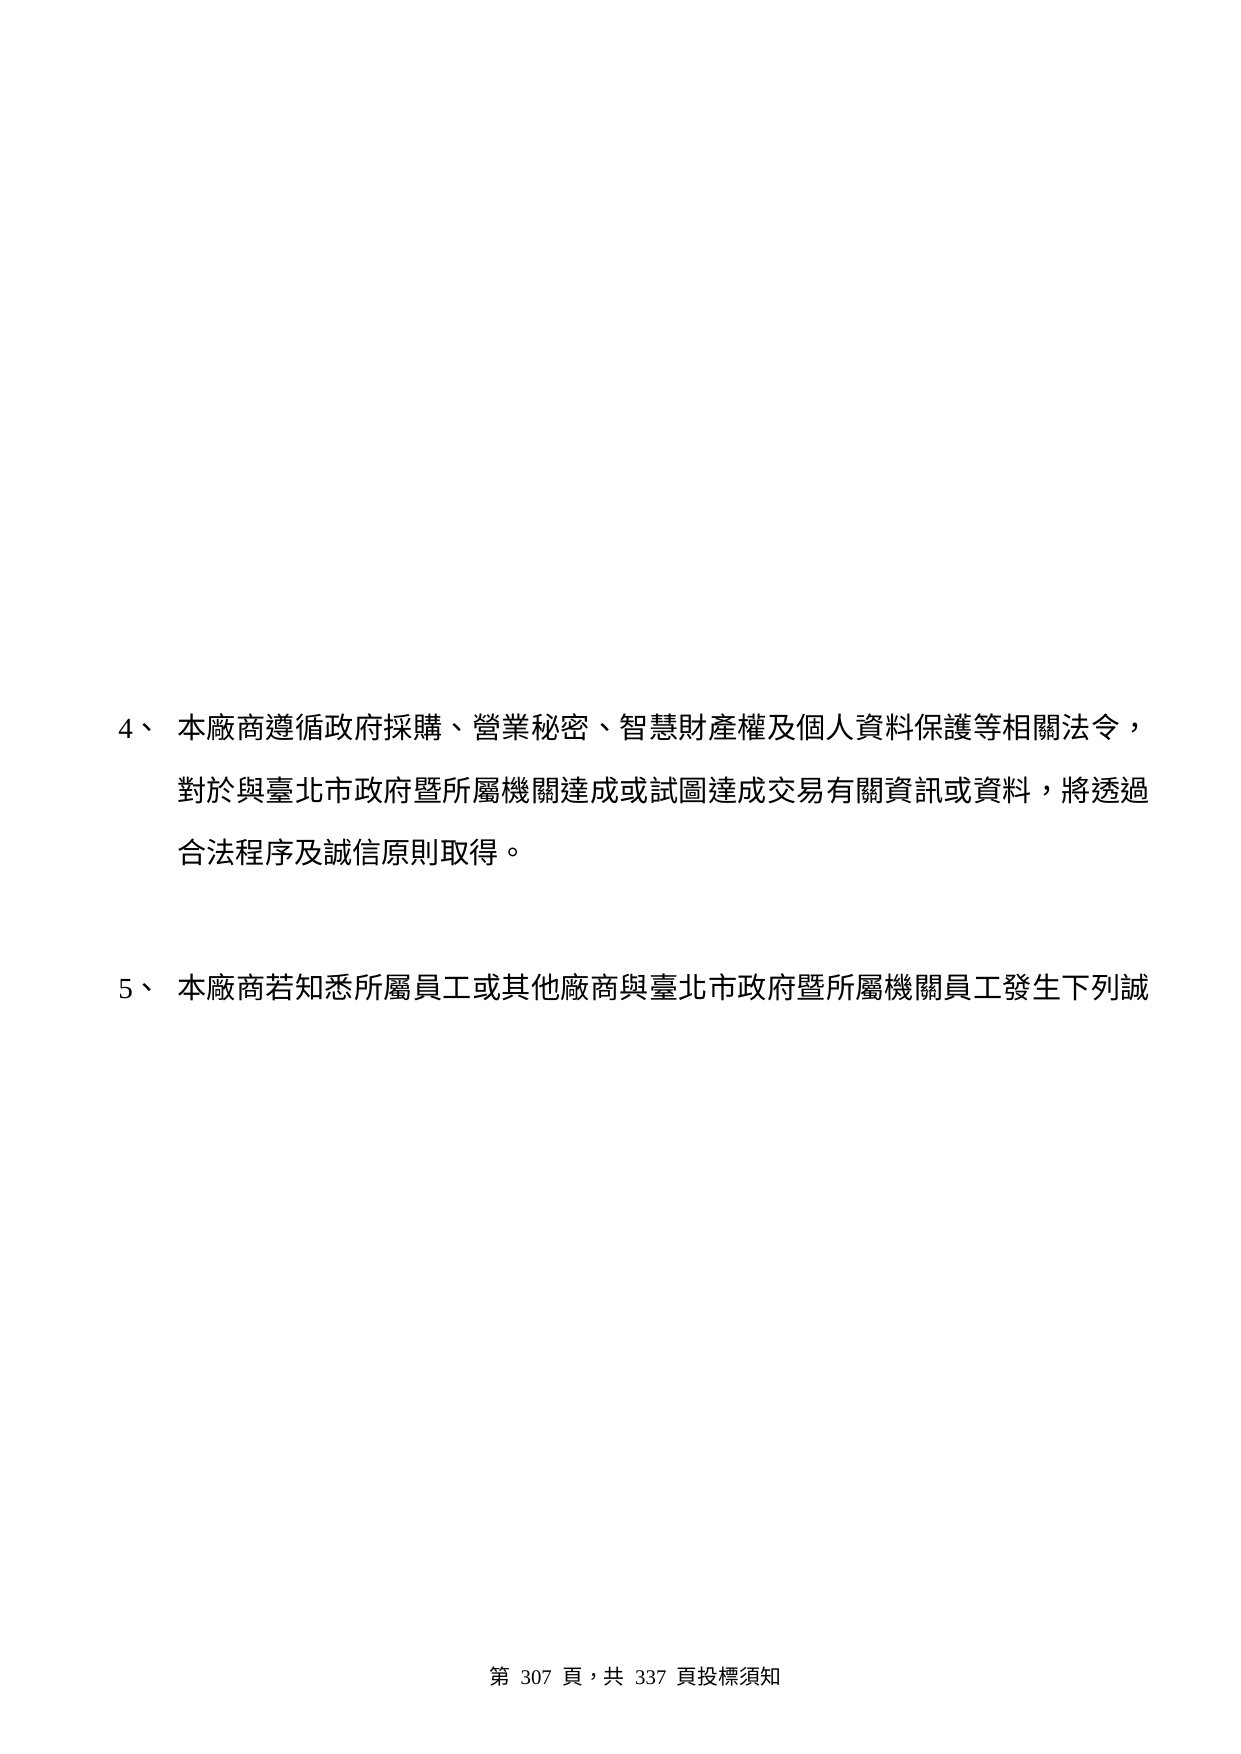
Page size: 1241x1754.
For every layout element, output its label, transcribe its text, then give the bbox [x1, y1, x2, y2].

list 本廠商若知悉所屬員工或其他廠商與臺北市政府暨所屬機關員工發生下列誠 [118, 944, 1152, 1007]
list 本廠商遵循政府採購、營業秘密、智慧財產權及個人資料保護等相關法令，對於與臺北市政府暨所屬機關達成或試圖達成交易有關資訊或資料，將透過合法程序及誠信原則取得。 [118, 684, 1152, 872]
